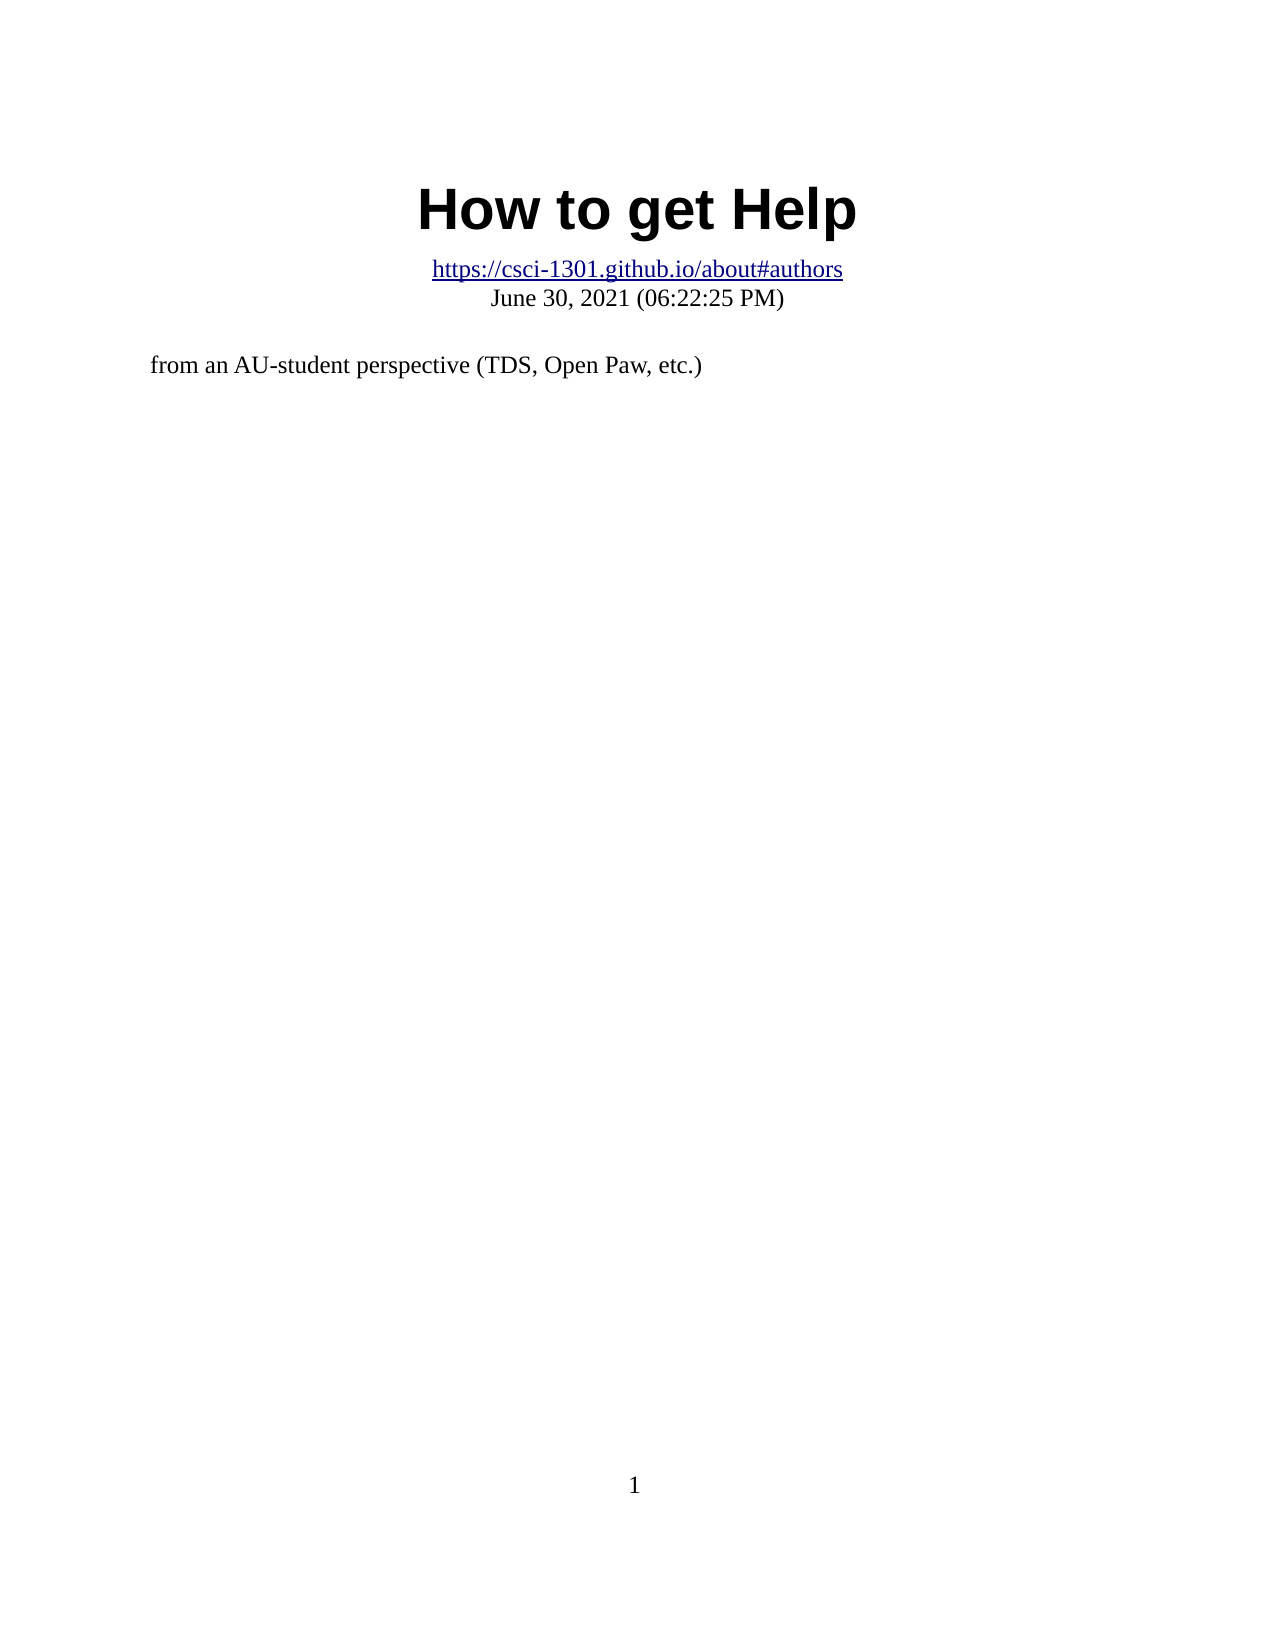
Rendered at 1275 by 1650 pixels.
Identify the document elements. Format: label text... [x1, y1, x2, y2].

text https://csci-1301.github.io/about#authors [150, 254, 1125, 283]
text June 30, 2021 (06:22:25 PM) [150, 283, 1125, 312]
title How to get Help [150, 175, 1125, 242]
text from an AU-student perspective (TDS, Open Paw, etc.) [150, 350, 1125, 378]
